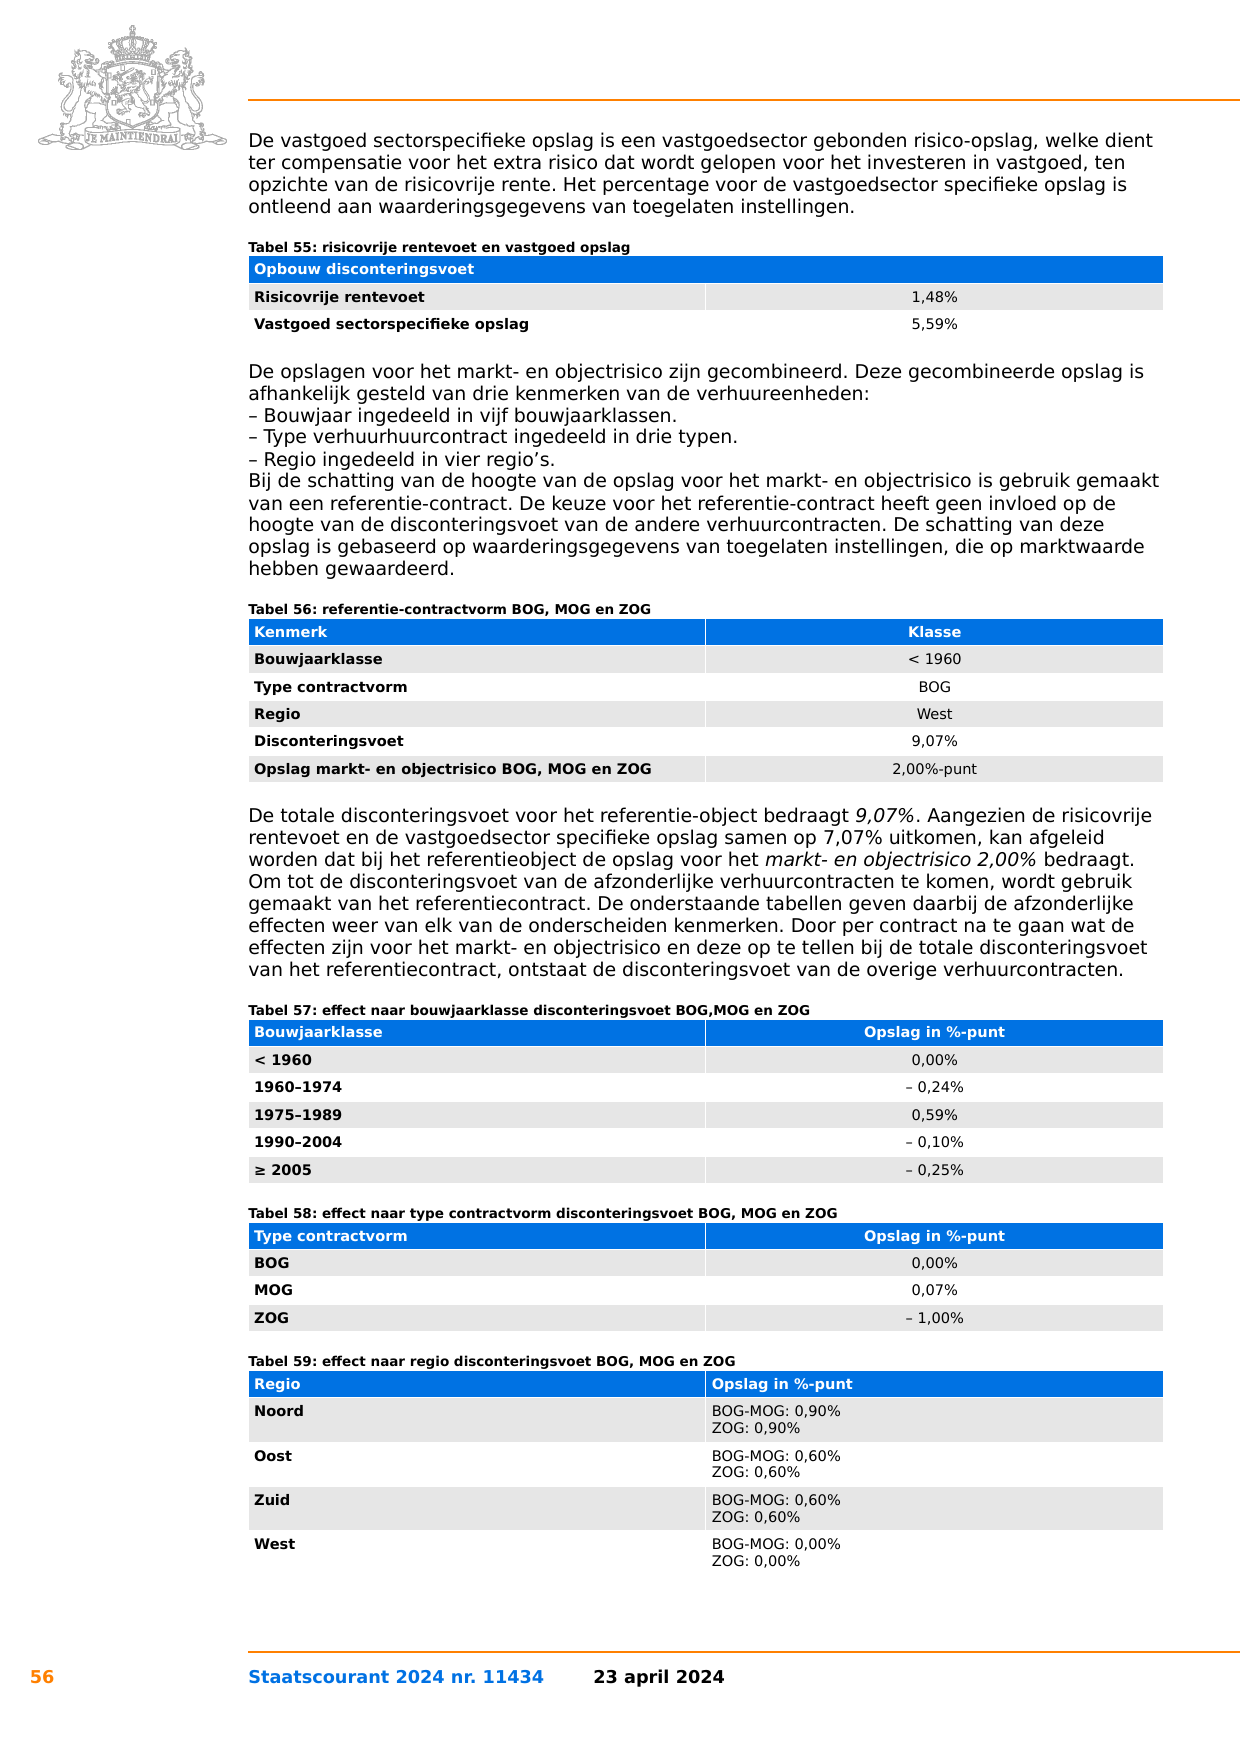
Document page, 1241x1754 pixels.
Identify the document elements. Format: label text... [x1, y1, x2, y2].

table_cell BOG-MOG: 0,00% ZOG: 0,00% [706, 1531, 1163, 1575]
text – Regio ingedeeld in vier regio’s. [248, 448, 1163, 470]
text – Bouwjaar ingedeeld in vijf bouwjaarklassen. [248, 404, 1163, 426]
table_cell West [706, 701, 1163, 727]
picture [38, 25, 227, 150]
table_cell – 0,25% [706, 1157, 1163, 1183]
table_cell Opslag in %-punt [706, 1223, 1163, 1249]
text De totale disconteringsvoet voor het referentie-object bedraagt 9,07%. Aangezien de risicovrije rentevoet en de vastgoedsector specifieke opslag samen op 7,07% uitkomen, kan afgeleid worden dat bij het referentieobject de opslag voor het markt- en objectrisico 2,00% bedraagt. [248, 805, 1163, 871]
table_header Tabel 55: risicovrije rentevoet en vastgoed opslag [248, 240, 1163, 255]
table_cell ZOG [249, 1305, 705, 1331]
table_header Tabel 59: effect naar regio disconteringsvoet BOG, MOG en ZOG [248, 1354, 1163, 1370]
table_cell Bouwjaarklasse [249, 646, 705, 673]
table_cell BOG [706, 674, 1163, 700]
table_cell Regio [249, 701, 705, 727]
table_cell 1,48% [706, 284, 1163, 310]
table_cell < 1960 [249, 1047, 705, 1073]
table_cell 1990–2004 [249, 1129, 705, 1156]
table_cell 0,07% [706, 1278, 1163, 1304]
table_cell Opbouw disconteringsvoet [249, 256, 1163, 283]
table_cell 2,00%-punt [706, 756, 1163, 782]
table_cell < 1960 [706, 646, 1163, 673]
table_cell BOG-MOG: 0,60% ZOG: 0,60% [706, 1487, 1163, 1530]
table_cell Disconteringsvoet [249, 729, 705, 755]
table_cell Opslag in %-punt [706, 1020, 1163, 1046]
table_cell Oost [249, 1443, 705, 1486]
table_cell Zuid [249, 1487, 705, 1530]
table_cell Type contractvorm [249, 1223, 705, 1249]
table_cell Regio [249, 1371, 705, 1397]
table_cell Noord [249, 1398, 705, 1442]
table_cell 1960–1974 [249, 1075, 705, 1101]
text De opslagen voor het markt- en objectrisico zijn gecombineerd. Deze gecombineerde opslag is afhankelijk gesteld van drie kenmerken van de verhuureenheden: [248, 361, 1163, 404]
text Om tot de disconteringsvoet van de afzonderlijke verhuurcontracten te komen, wordt gebruik gemaakt van het referentiecontract. De onderstaande tabellen geven daarbij de afzonderlijke effecten weer van elk van de onderscheiden kenmerken. Door per contract na te gaan wat de effecten zijn voor het markt- en objectrisico en deze op te tellen bij de totale disconteringsvoet van het referentiecontract, ontstaat de disconteringsvoet van de overige verhuurcontracten. [248, 871, 1163, 981]
table_cell West [249, 1531, 705, 1575]
table_cell Type contractvorm [249, 674, 705, 700]
table_cell Klasse [706, 619, 1163, 645]
table_cell MOG [249, 1278, 705, 1304]
table_cell 0,00% [706, 1047, 1163, 1073]
table_header Tabel 58: effect naar type contractvorm disconteringsvoet BOG, MOG en ZOG [248, 1206, 1163, 1222]
table_cell – 0,24% [706, 1075, 1163, 1101]
text De vastgoed sectorspecifieke opslag is een vastgoedsector gebonden risico-opslag, welke dient ter compensatie voor het extra risico dat wordt gelopen voor het investeren in vastgoed, ten opzichte van de risicovrije rente. Het percentage voor de vastgoedsector specifieke opslag is ontleend aan waarderingsgegevens van toegelaten instellingen. [248, 130, 1163, 218]
table_cell – 1,00% [706, 1305, 1163, 1331]
table_header Tabel 56: referentie-contractvorm BOG, MOG en ZOG [248, 602, 1163, 618]
table_header Tabel 57: effect naar bouwjaarklasse disconteringsvoet BOG,MOG en ZOG [248, 1003, 1163, 1019]
table_cell – 0,10% [706, 1129, 1163, 1156]
table_cell Opslag in %-punt [706, 1371, 1163, 1397]
table_cell BOG-MOG: 0,90% ZOG: 0,90% [706, 1398, 1163, 1442]
table_cell BOG [249, 1250, 705, 1276]
table_cell 0,00% [706, 1250, 1163, 1276]
table_cell 9,07% [706, 729, 1163, 755]
table_cell ≥ 2005 [249, 1157, 705, 1183]
table_cell Risicovrije rentevoet [249, 284, 705, 310]
table_cell Bouwjaarklasse [249, 1020, 705, 1046]
text Bij de schatting van de hoogte van de opslag voor het markt- en objectrisico is gebruik gemaakt van een referentie-contract. De keuze voor het referentie-contract heeft geen invloed op de hoogte van de disconteringsvoet van de andere verhuurcontracten. De schatting van deze opslag is gebaseerd op waarderingsgegevens van toegelaten instellingen, die op marktwaarde hebben gewaardeerd. [248, 470, 1163, 580]
table_cell BOG-MOG: 0,60% ZOG: 0,60% [706, 1443, 1163, 1486]
table_cell 1975–1989 [249, 1102, 705, 1128]
table_cell Kenmerk [249, 619, 705, 645]
table_cell Vastgoed sectorspecifieke opslag [249, 311, 705, 338]
table_cell Opslag markt- en objectrisico BOG, MOG en ZOG [249, 756, 705, 782]
text – Type verhuurhuurcontract ingedeeld in drie typen. [248, 426, 1163, 448]
table_cell 0,59% [706, 1102, 1163, 1128]
table_cell 5,59% [706, 311, 1163, 338]
